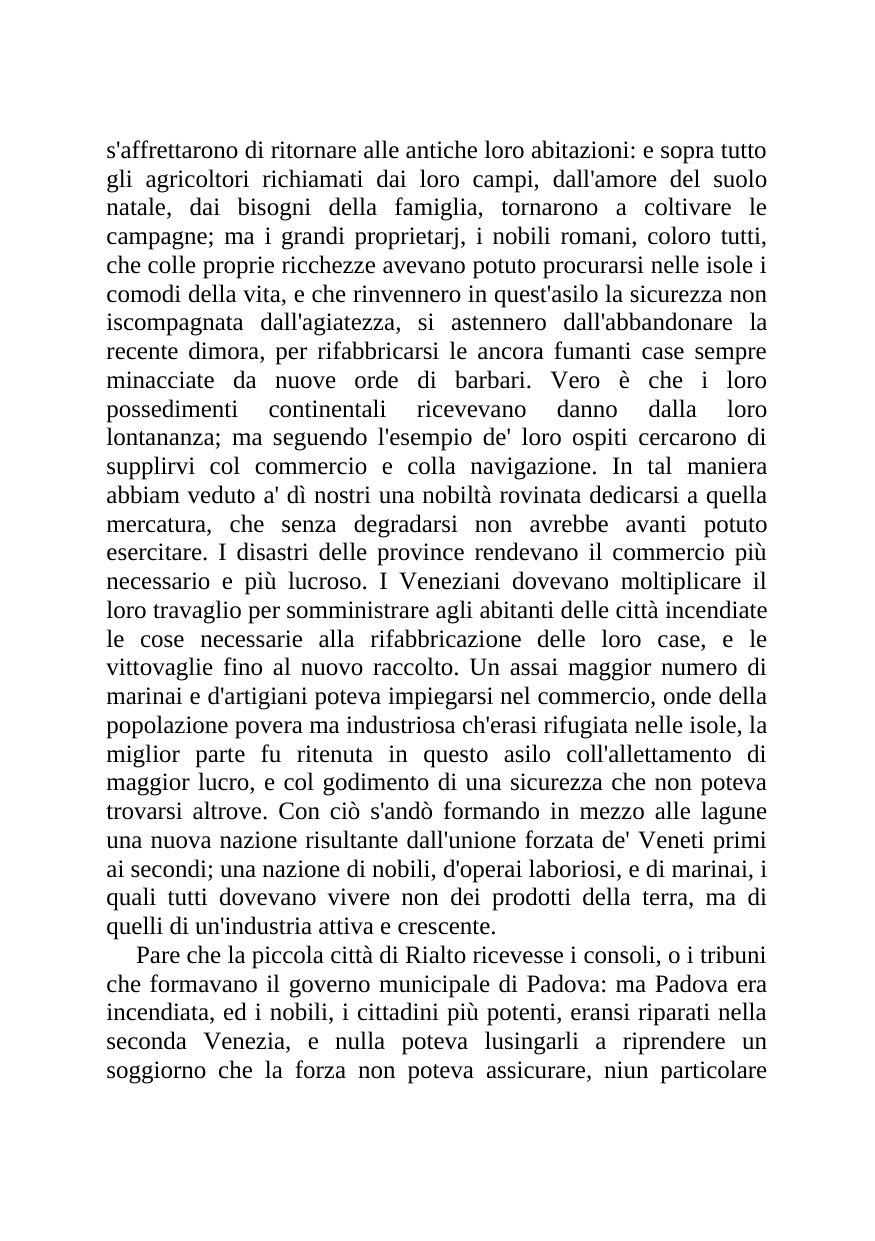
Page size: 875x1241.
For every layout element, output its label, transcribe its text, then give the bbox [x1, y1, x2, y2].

text Pare che la piccola città di Rialto ricevesse i consoli, o i tribuni che formavano il governo municipale di Padova: ma Padova era incendiata, ed i nobili, i cittadini più potenti, eransi riparati nella seconda Venezia, e nulla poteva lusingarli a riprendere un soggiorno che la forza non poteva assicurare, niun particolare [106, 940, 768, 1084]
text s'affrettarono di ritornare alle antiche loro abitazioni: e sopra tutto gli agricoltori richiamati dai loro campi, dall'amore del suolo natale, dai bisogni della famiglia, tornarono a coltivare le campagne; ma i grandi proprietarj, i nobili romani, coloro tutti, che colle proprie ricchezze avevano potuto procurarsi nelle isole i comodi della vita, e che rinvennero in quest'asilo la sicurezza non iscompagnata dall'agiatezza, si astennero dall'abbandonare la recente dimora, per rifabbricarsi le ancora fumanti case sempre minacciate da nuove orde di barbari. Vero è che i loro possedimenti continentali ricevevano danno dalla loro lontananza; ma seguendo l'esempio de' loro ospiti cercarono di supplirvi col commercio e colla navigazione. In tal maniera abbiam veduto a' dì nostri una nobiltà rovinata dedicarsi a quella mercatura, che senza degradarsi non avrebbe avanti potuto esercitare. I disastri delle province rendevano il commercio più necessario e più lucroso. I Veneziani dovevano moltiplicare il loro travaglio per somministrare agli abitanti delle città incendiate le cose necessarie alla rifabbricazione delle loro case, e le vittovaglie fino al nuovo raccolto. Un assai maggior numero di marinai e d'artigiani poteva impiegarsi nel commercio, onde della popolazione povera ma industriosa ch'erasi rifugiata nelle isole, la miglior parte fu ritenuta in questo asilo coll'allettamento di maggior lucro, e col godimento di una sicurezza che non poteva trovarsi altrove. Con ciò s'andò formando in mezzo alle lagune una nuova nazione risultante dall'unione forzata de' Veneti primi ai secondi; una nazione di nobili, d'operai laboriosi, e di marinai, i quali tutti dovevano vivere non dei prodotti della terra, ma di quelli di un'industria attiva e crescente. [106, 135, 768, 940]
